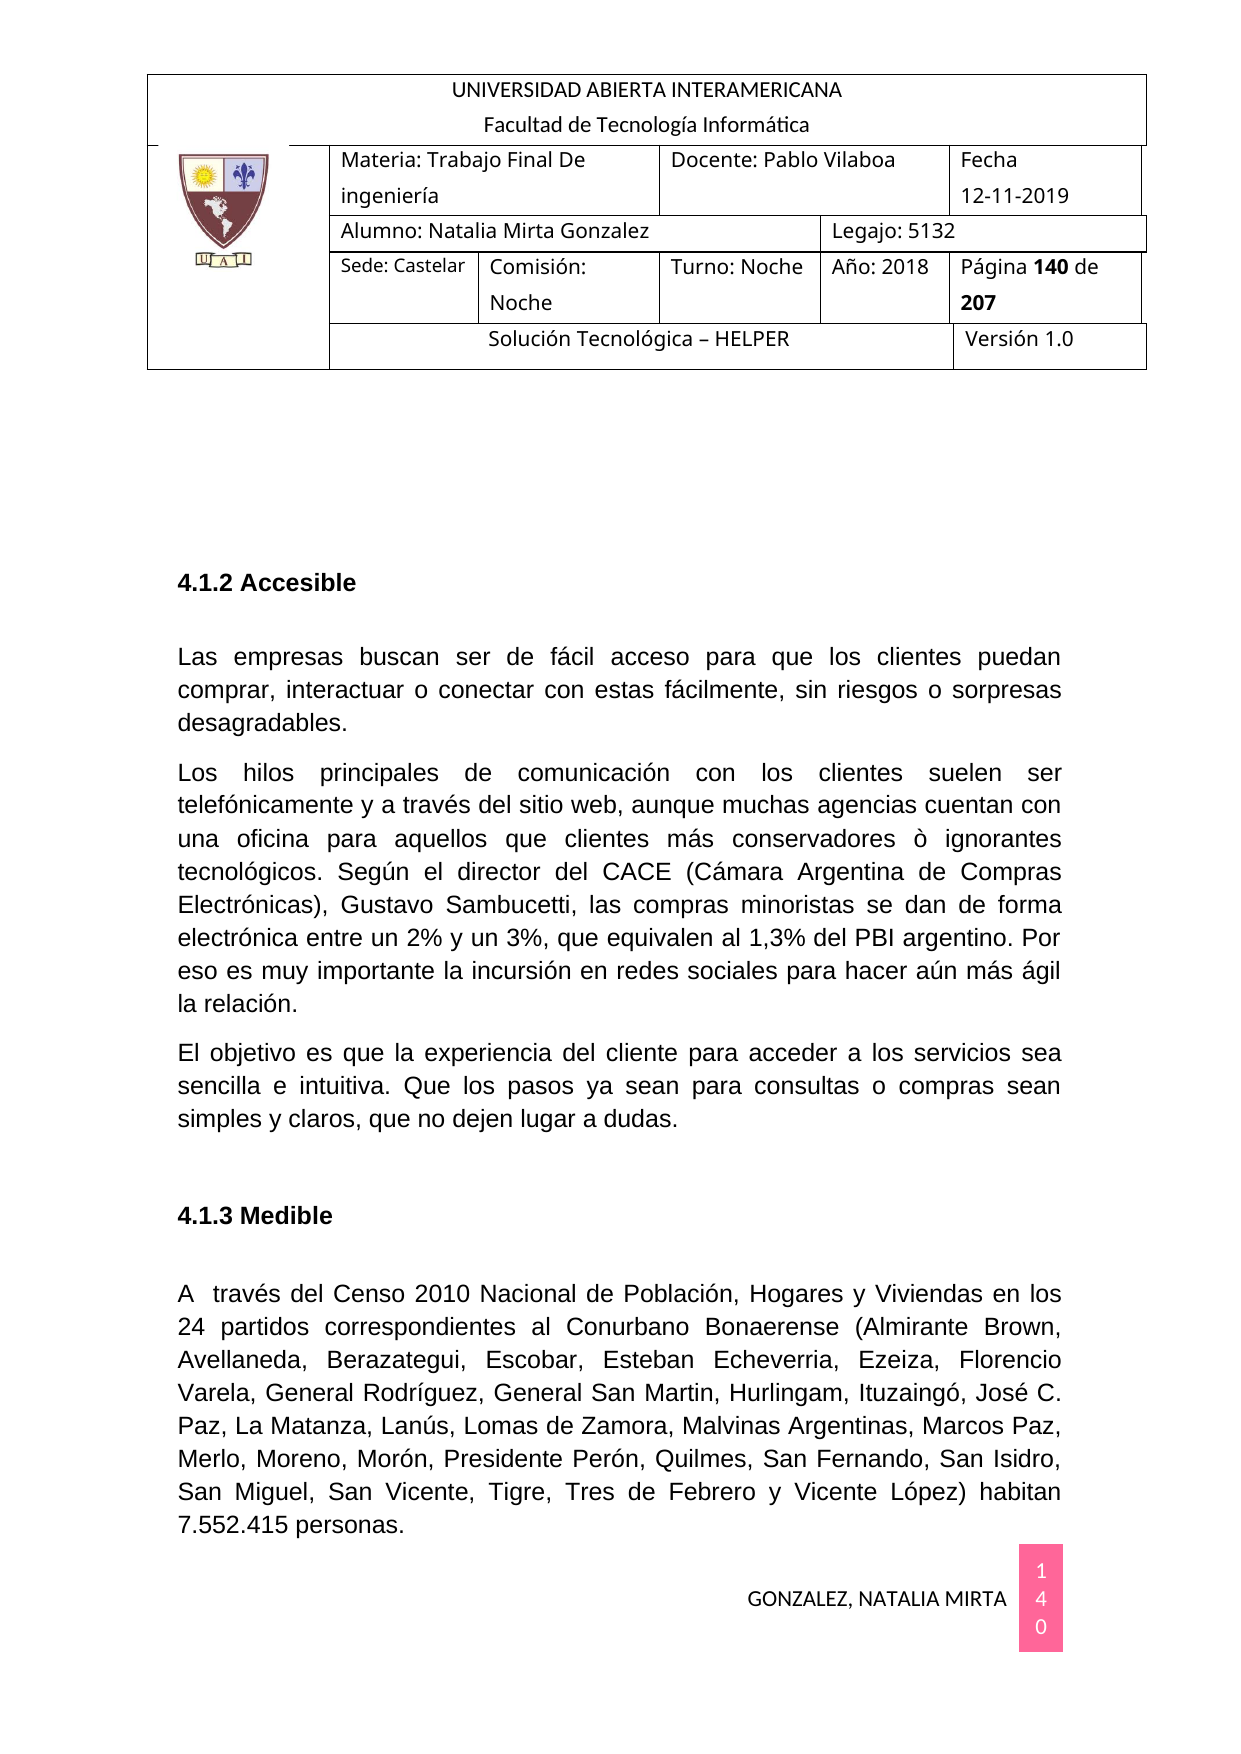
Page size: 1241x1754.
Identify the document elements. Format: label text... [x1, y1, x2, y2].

subtitle 4.1.3 Medible [177, 1201, 1063, 1230]
text A través del Censo 2010 Nacional de Población, Hogares y Viviendas en los 24 partidos correspondientes al Conurbano Bonaerense (Almirante Brown, Avellaneda, Berazategui, Escobar, Esteban Echeverria, Ezeiza, Florencio Varela, General Rodríguez, General San Martin, Hurlingam, Ituzaingó, José C. Paz, La Matanza, Lanús, Lomas de Zamora, Malvinas Argentinas, Marcos Paz, Merlo, Moreno, Morón, Presidente Perón, Quilmes, San Fernando, San Isidro, San Miguel, San Vicente, Tigre, Tres de Febrero y Vicente López) habitan 7.552.415 personas. [177, 1279, 1063, 1539]
text Las empresas buscan ser de fácil acceso para que los clientes puedan comprar, interactuar o conectar con estas fácilmente, sin riesgos o sorpresas desagradables. [177, 642, 1063, 737]
text Los hilos principales de comunicación con los clientes suelen ser telefónicamente y a través del sitio web, aunque muchas agencias cuentan con una oficina para aquellos que clientes más conservadores ò ignorantes tecnológicos. Según el director del CACE (Cámara Argentina de Compras Electrónicas), Gustavo Sambucetti, las compras minoristas se dan de forma electrónica entre un 2% y un 3%, que equivalen al 1,3% del PBI argentino. Por eso es muy importante la incursión en redes sociales para hacer aún más ágil la relación. [177, 757, 1063, 1017]
subtitle 4.1.2 Accesible [177, 568, 1063, 597]
text El objetivo es que la experiencia del cliente para acceder a los servicios sea sencilla e intuitiva. Que los pasos ya sean para consultas o compras sean simples y claros, que no dejen lugar a dudas. [177, 1038, 1063, 1133]
